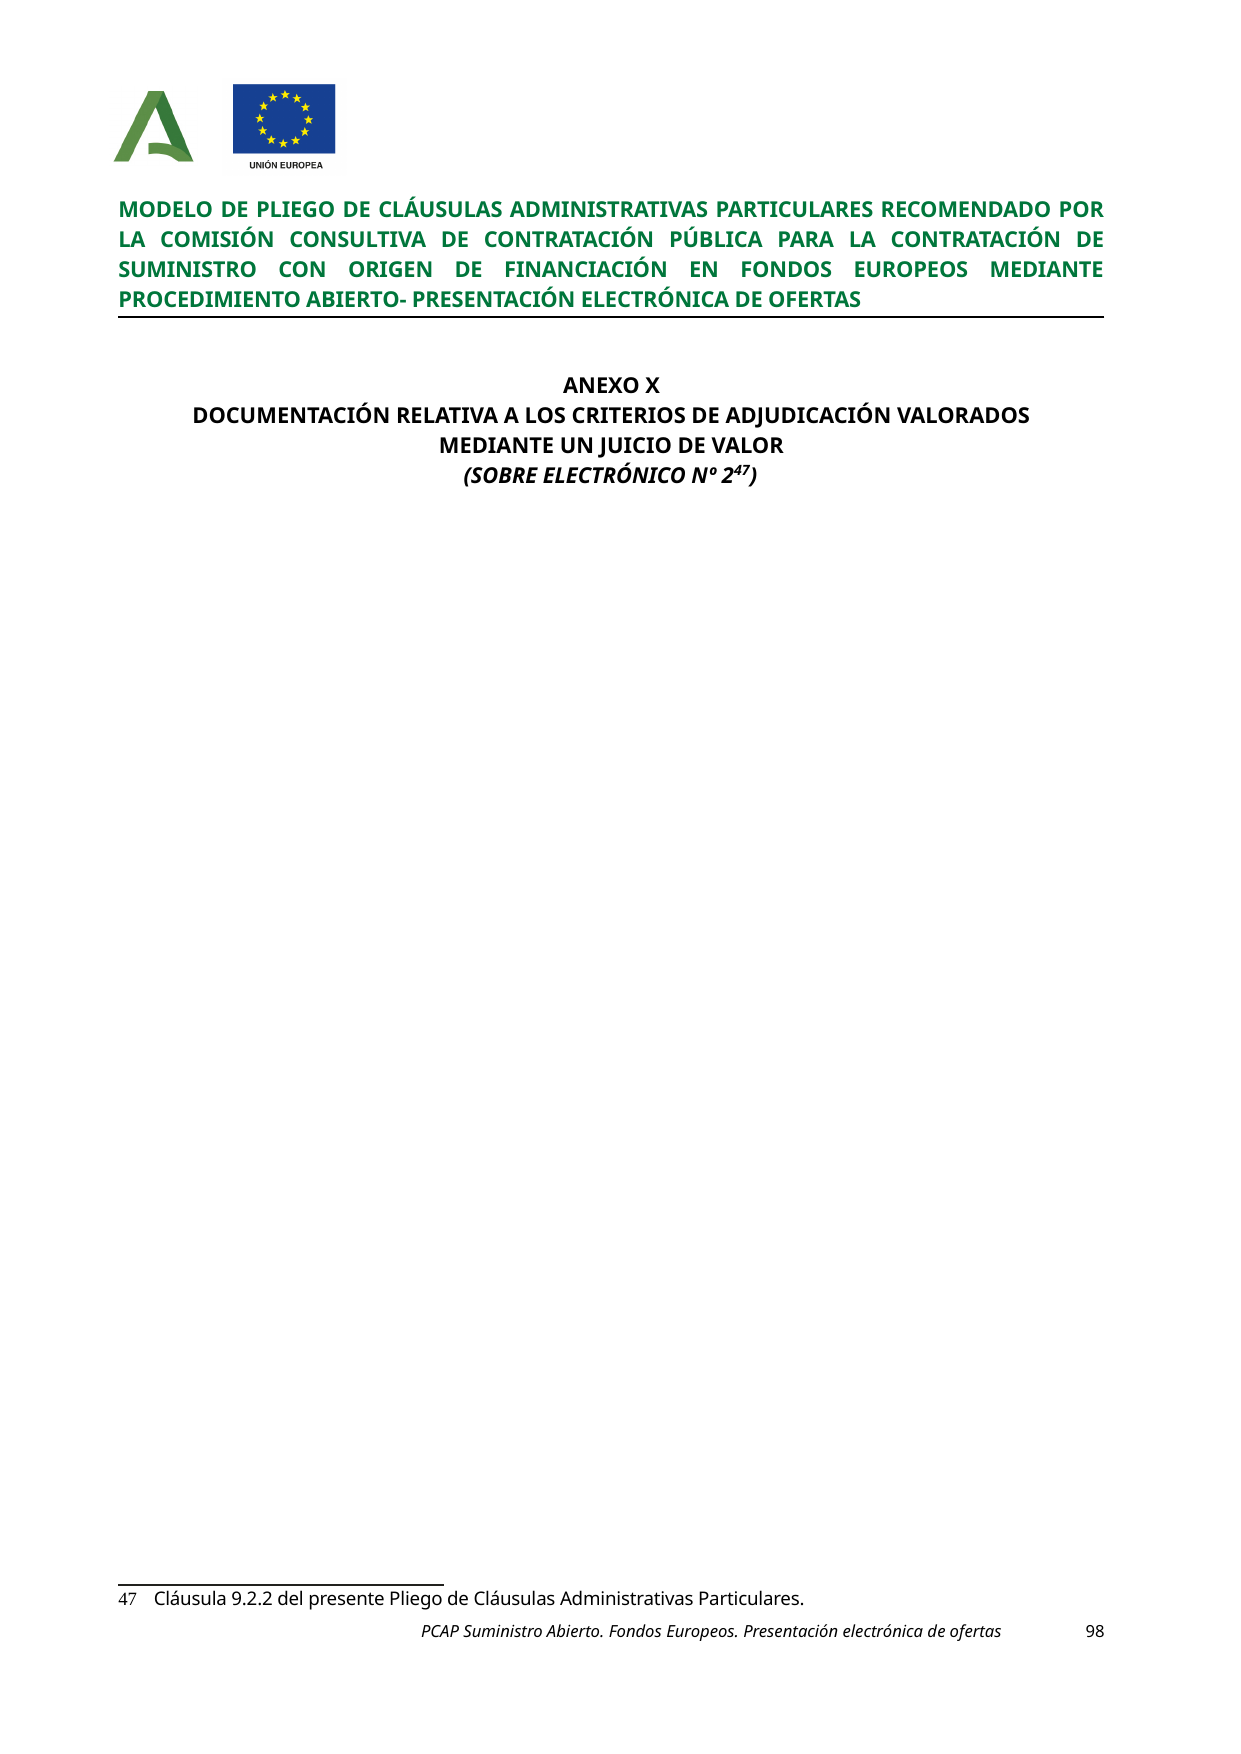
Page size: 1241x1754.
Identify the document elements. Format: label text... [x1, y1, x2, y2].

text Cláusula 9.2.2 del presente Pliego de Cláusulas Administrativas Particulares. [118, 1585, 1104, 1611]
text ANEXO X [118, 370, 1104, 400]
picture [109, 86, 198, 166]
text MEDIANTE UN JUICIO DE VALOR [118, 430, 1104, 460]
picture [221, 78, 347, 176]
text (SOBRE ELECTRÓNICO Nº 2) [118, 460, 1104, 489]
text DOCUMENTACIÓN RELATIVA A LOS CRITERIOS DE ADJUDICACIÓN VALORADOS [118, 400, 1104, 430]
text MODELO DE PLIEGO DE CLÁUSULAS ADMINISTRATIVAS PARTICULARES RECOMENDADO POR LA COMISIÓN CONSULTIVA DE CONTRATACIÓN PÚBLICA PARA LA CONTRATACIÓN DE SUMINISTRO CON ORIGEN DE FINANCIACIÓN EN FONDOS EUROPEOS MEDIANTE PROCEDIMIENTO ABIERTO- PRESENTACIÓN ELECTRÓNICA DE OFERTAS [118, 194, 1104, 316]
